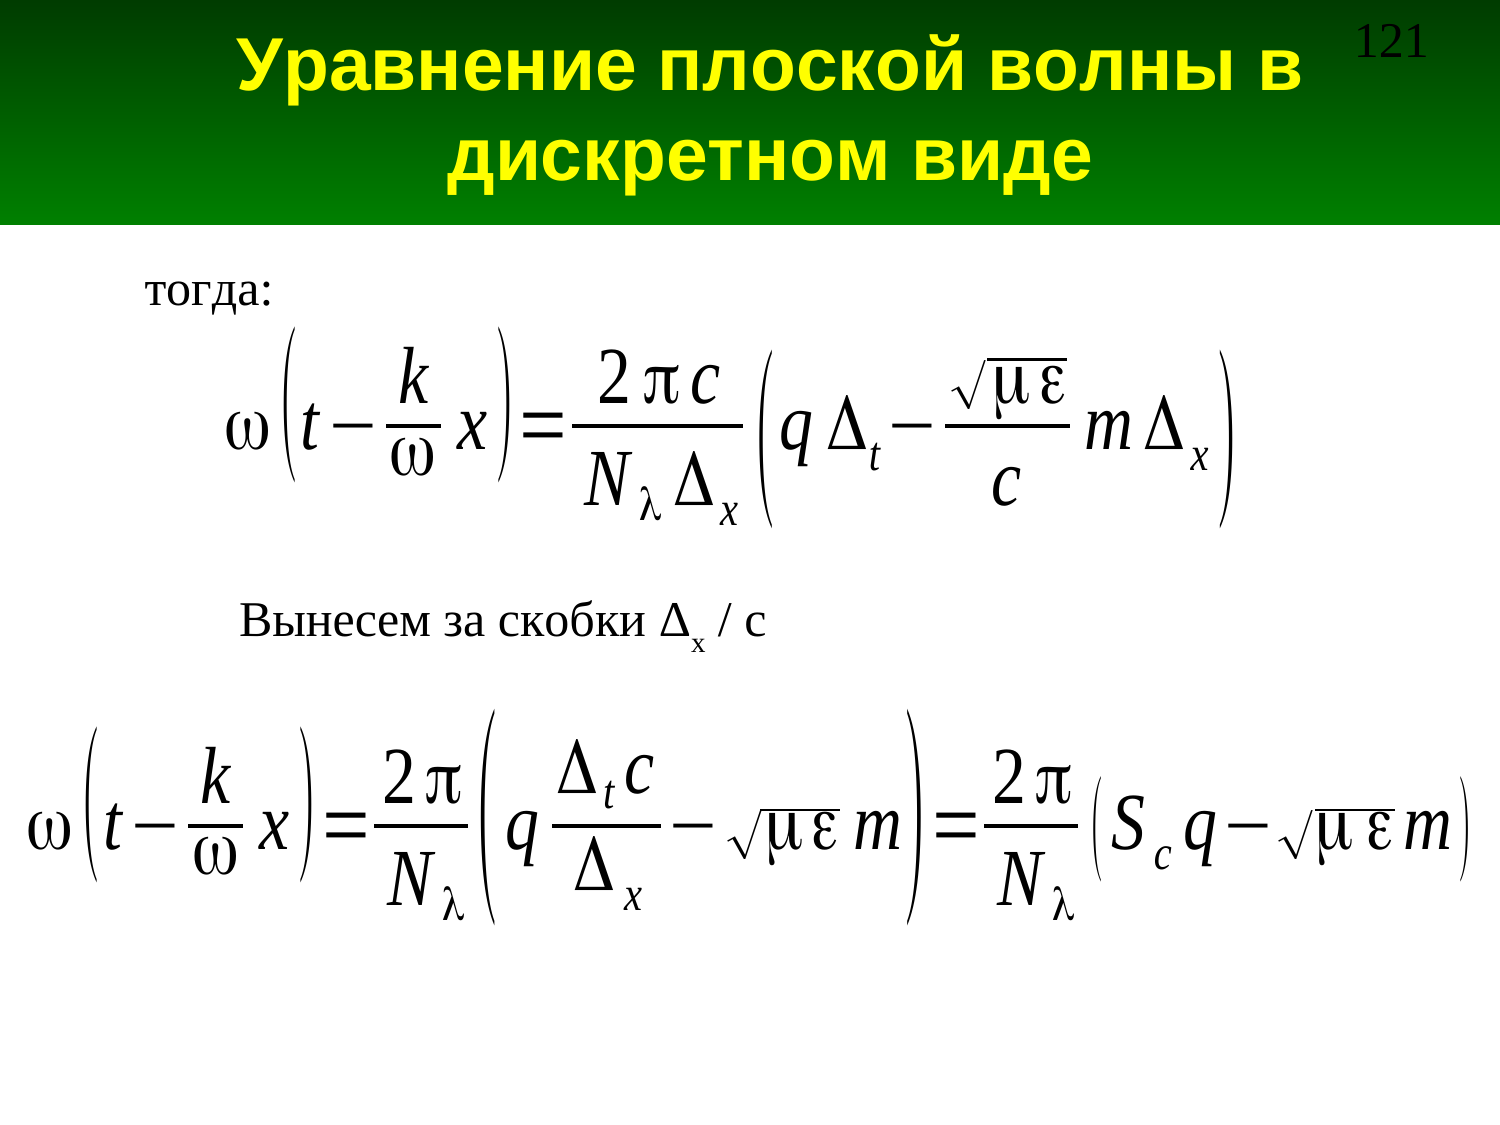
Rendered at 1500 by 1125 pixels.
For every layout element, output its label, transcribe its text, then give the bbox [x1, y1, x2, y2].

text_box Вынесем за скобки Δx / c [224, 578, 781, 666]
text_box тогда: [129, 248, 286, 323]
title Уравнение плоской волны в дискретном виде [100, 7, 1441, 204]
chart [9, 707, 1489, 933]
chart [207, 322, 1252, 537]
